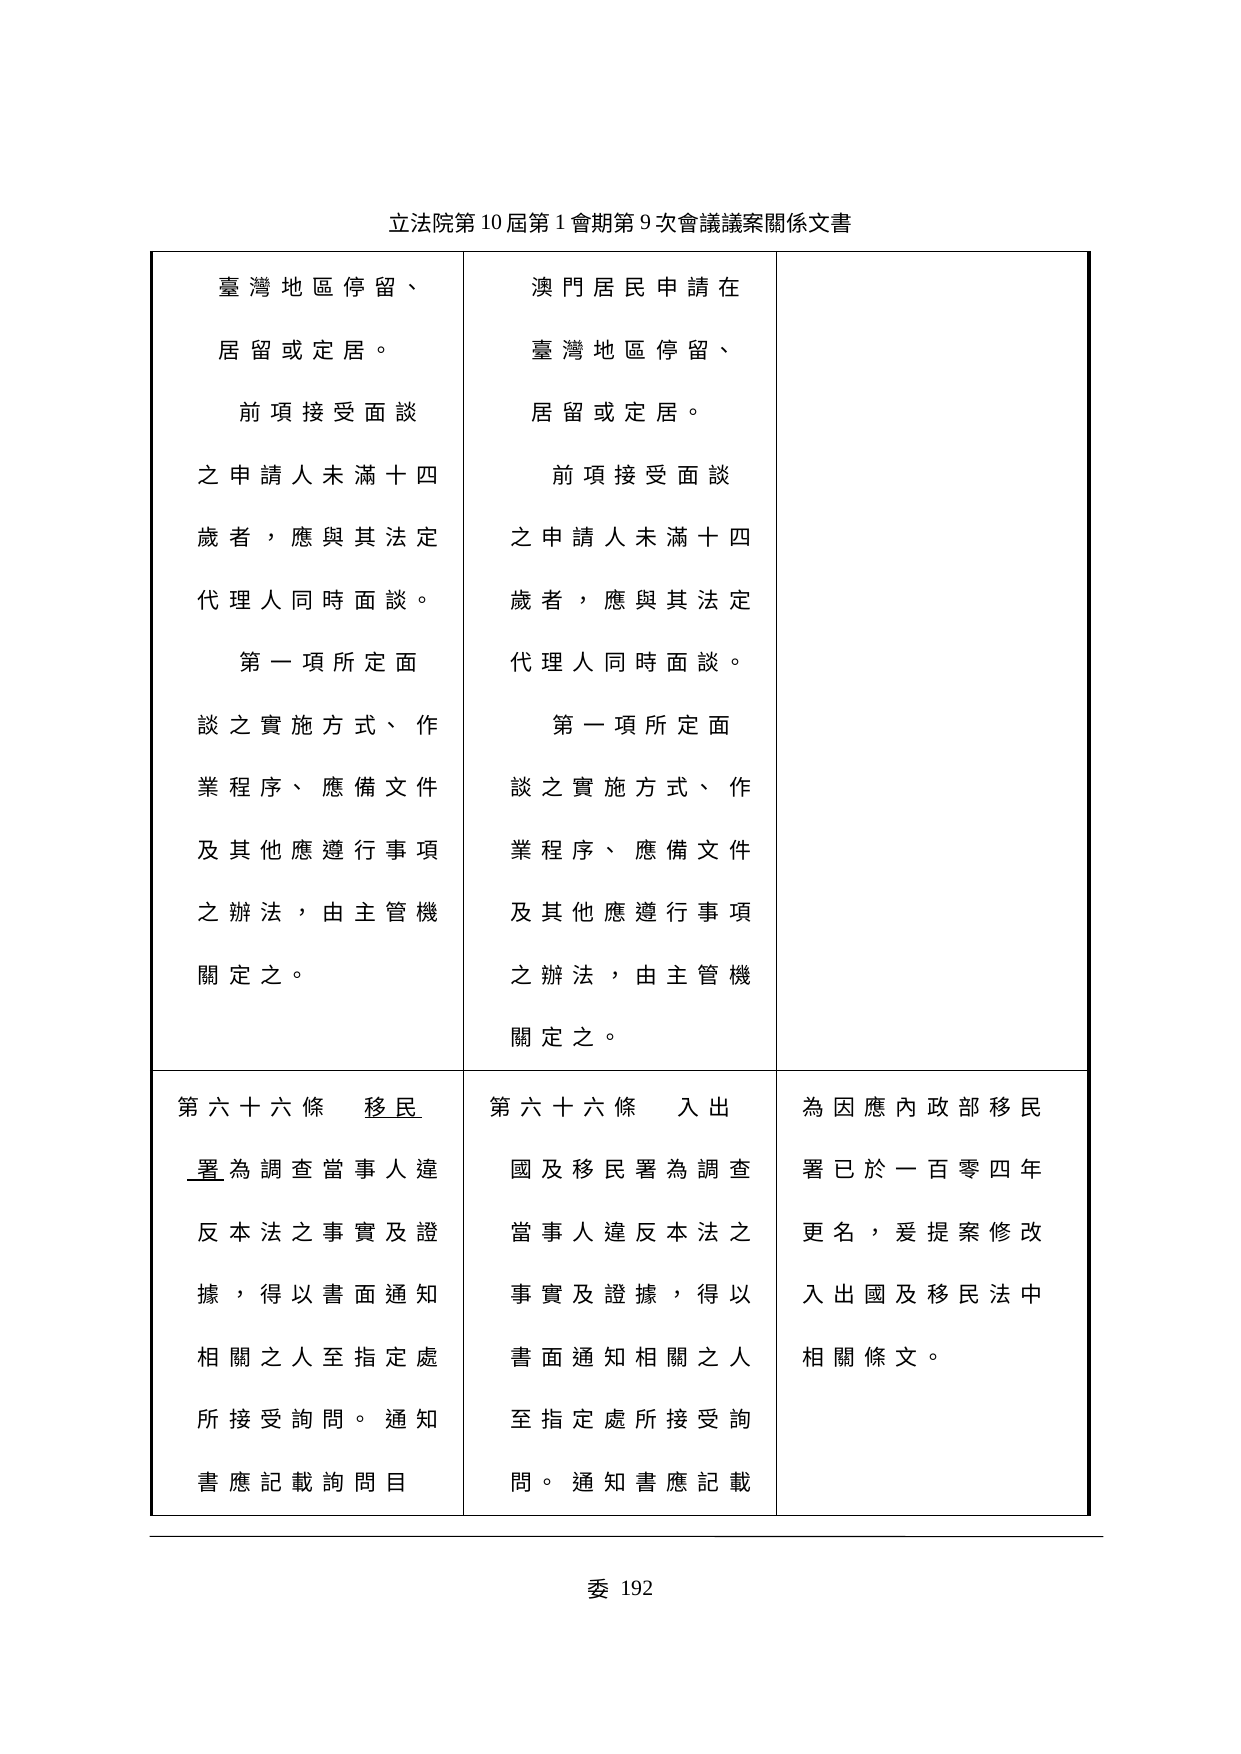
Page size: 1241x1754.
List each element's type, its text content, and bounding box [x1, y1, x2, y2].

table_cell [777, 252, 1087, 1070]
table_cell 第六十六條 移民署為調查當事人違反本法之事實及證據，得以書面通知相關之人至指定處所接受詢問。通知書應記載詢問目 [153, 1071, 463, 1514]
table_cell 臺灣地區停留、居留或定居。 前項接受面談之申請人未滿十四歲者，應與其法定代理人同時面談。 第一項所定面談之實施方式、作業程序、應備文件及其他應遵行事項之辦法，由主管機關定之。 [153, 252, 463, 1070]
table_cell 為因應內政部移民署已於一百零四年更名，爰提案修改入出國及移民法中相關條文。 [777, 1071, 1087, 1514]
table_cell 澳門居民申請在臺灣地區停留、居留或定居。 前項接受面談之申請人未滿十四歲者，應與其法定代理人同時面談。 第一項所定面談之實施方式、作業程序、應備文件及其他應遵行事項之辦法，由主管機關定之。 [464, 252, 776, 1070]
table_cell 第六十六條 入出國及移民署為調查當事人違反本法之事實及證據，得以書面通知相關之人至指定處所接受詢問。通知書應記載 [464, 1071, 776, 1514]
